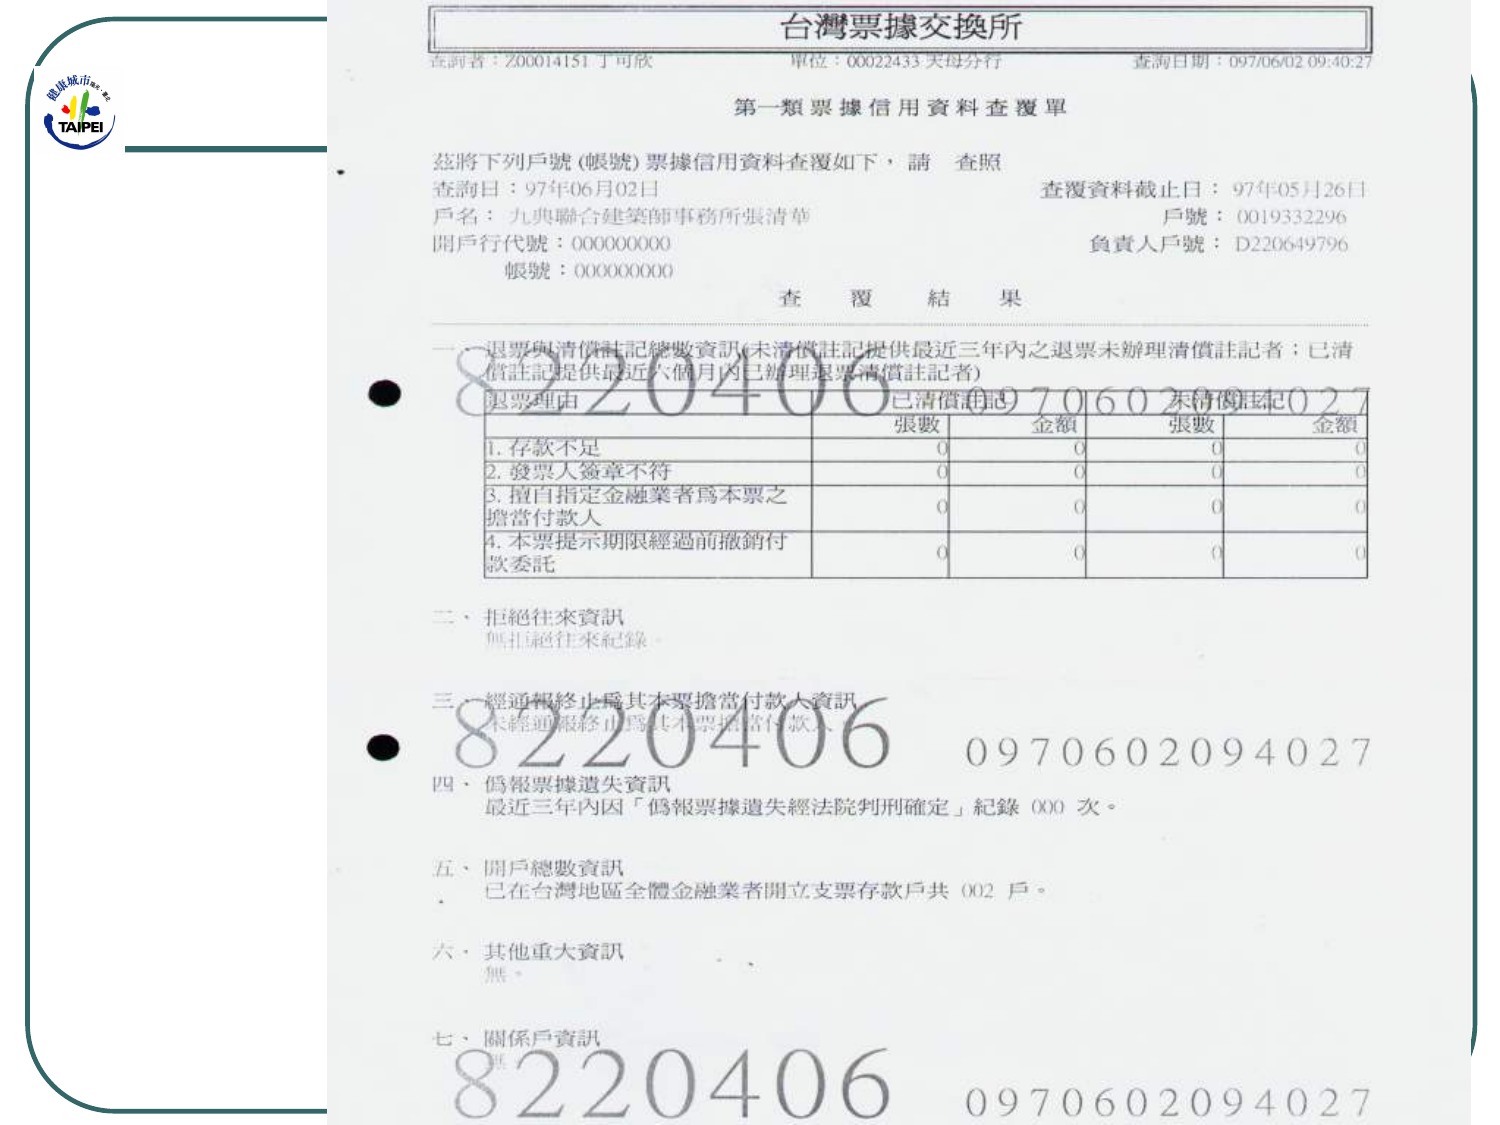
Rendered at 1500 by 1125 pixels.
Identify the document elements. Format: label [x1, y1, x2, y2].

picture [327, 0, 1471, 1125]
